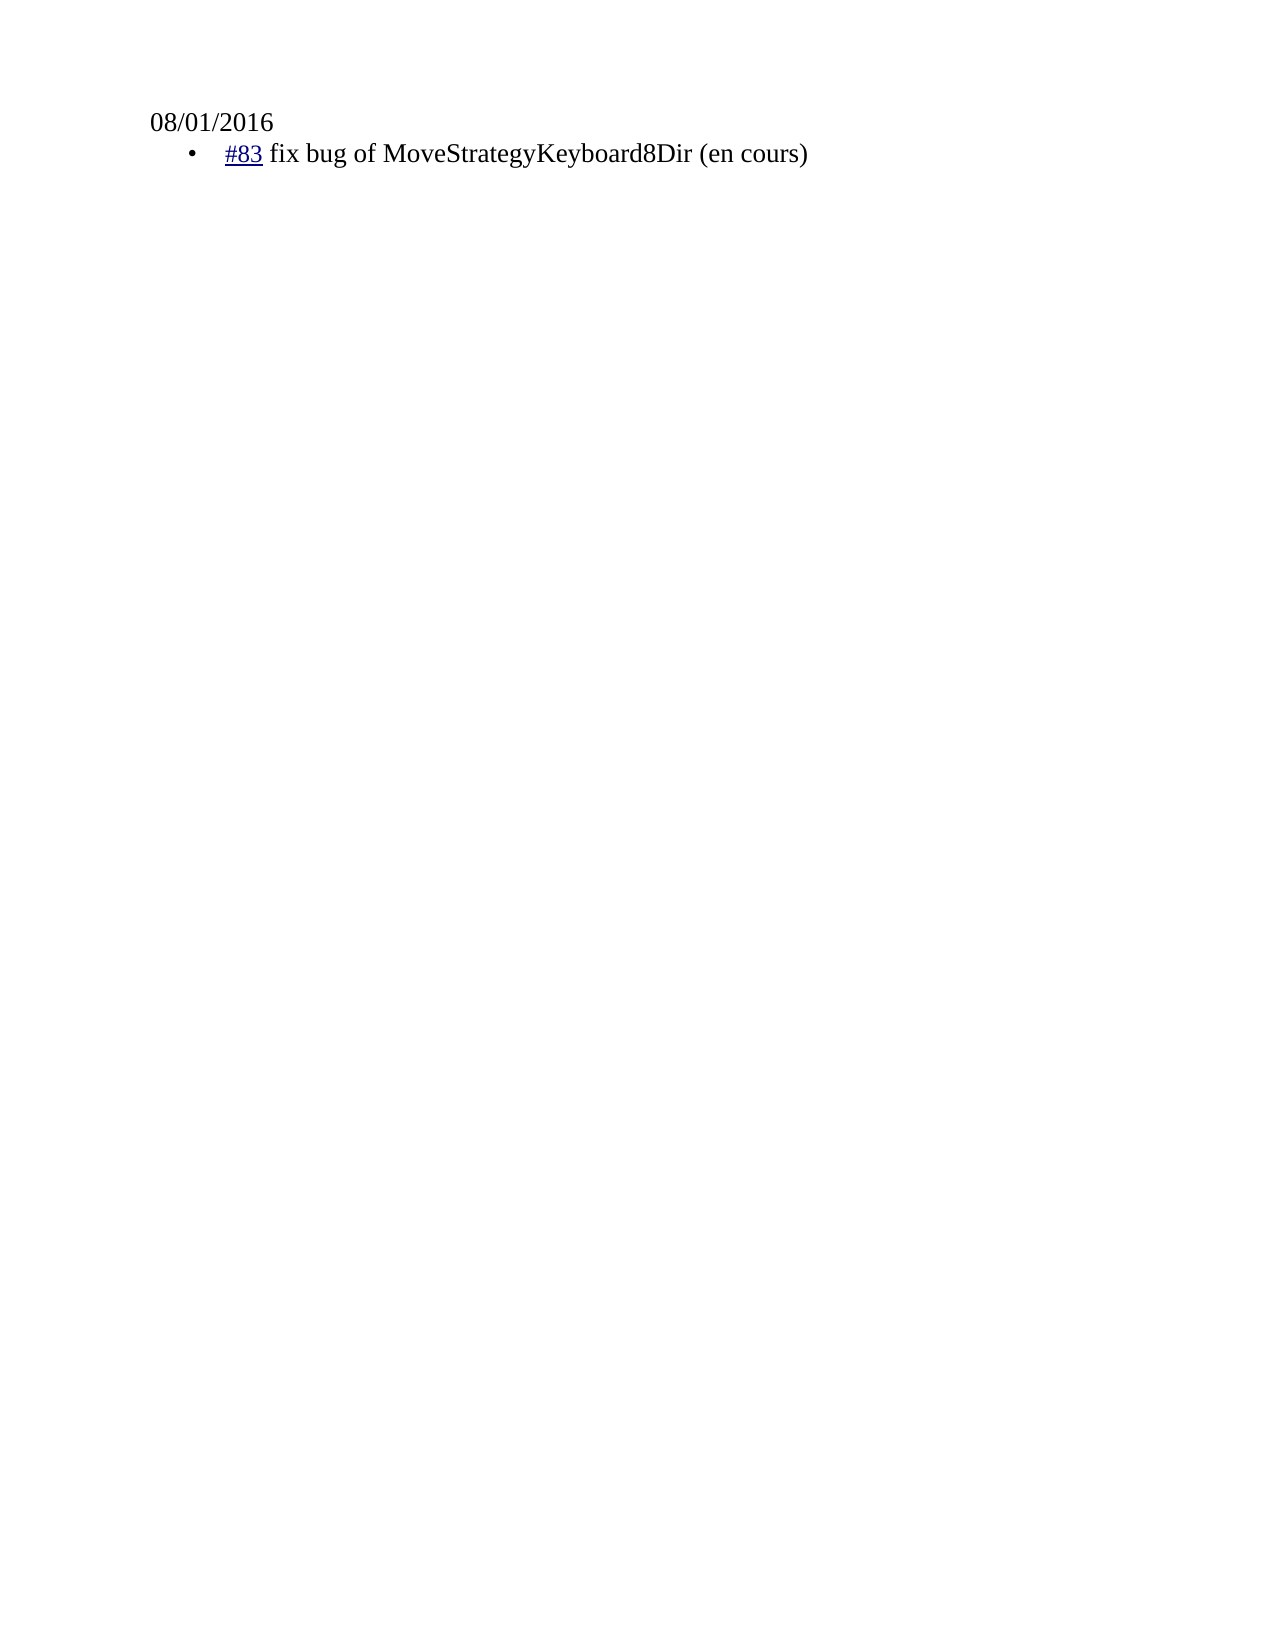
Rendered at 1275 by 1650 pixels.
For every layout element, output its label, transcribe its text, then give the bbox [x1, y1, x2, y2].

text 08/01/2016 [150, 106, 1125, 137]
list #83 fix bug of MoveStrategyKeyboard8Dir (en cours) [187, 137, 1125, 168]
